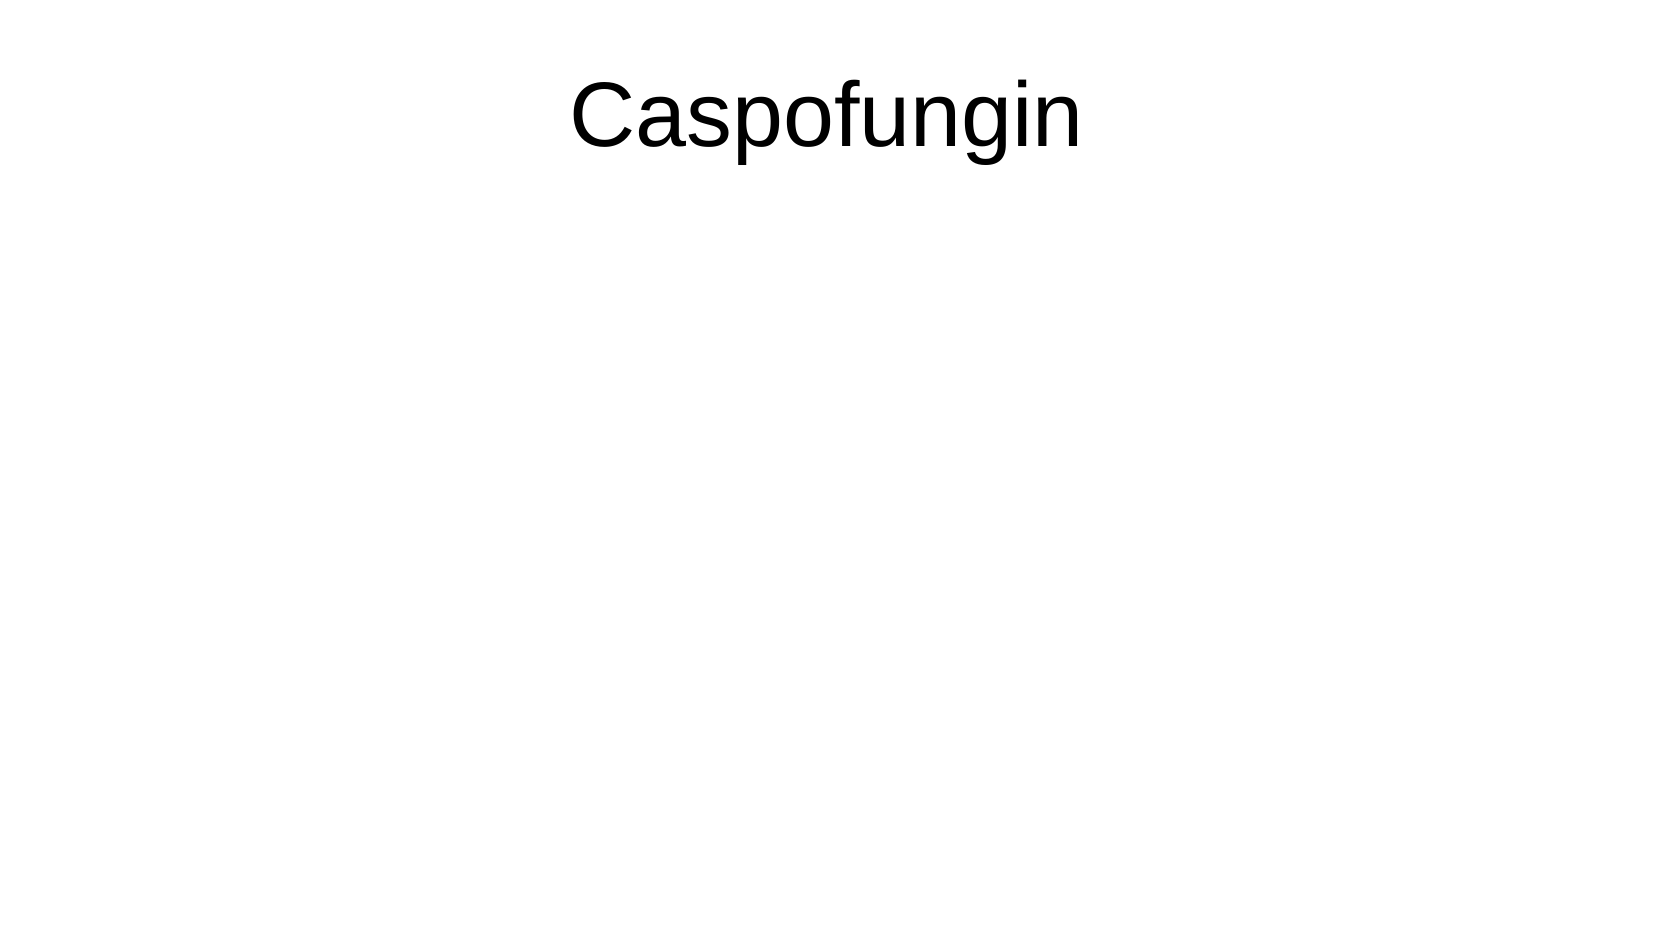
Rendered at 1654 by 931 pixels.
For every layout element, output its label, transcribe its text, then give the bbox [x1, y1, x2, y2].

title Caspofungin [82, 37, 1571, 193]
